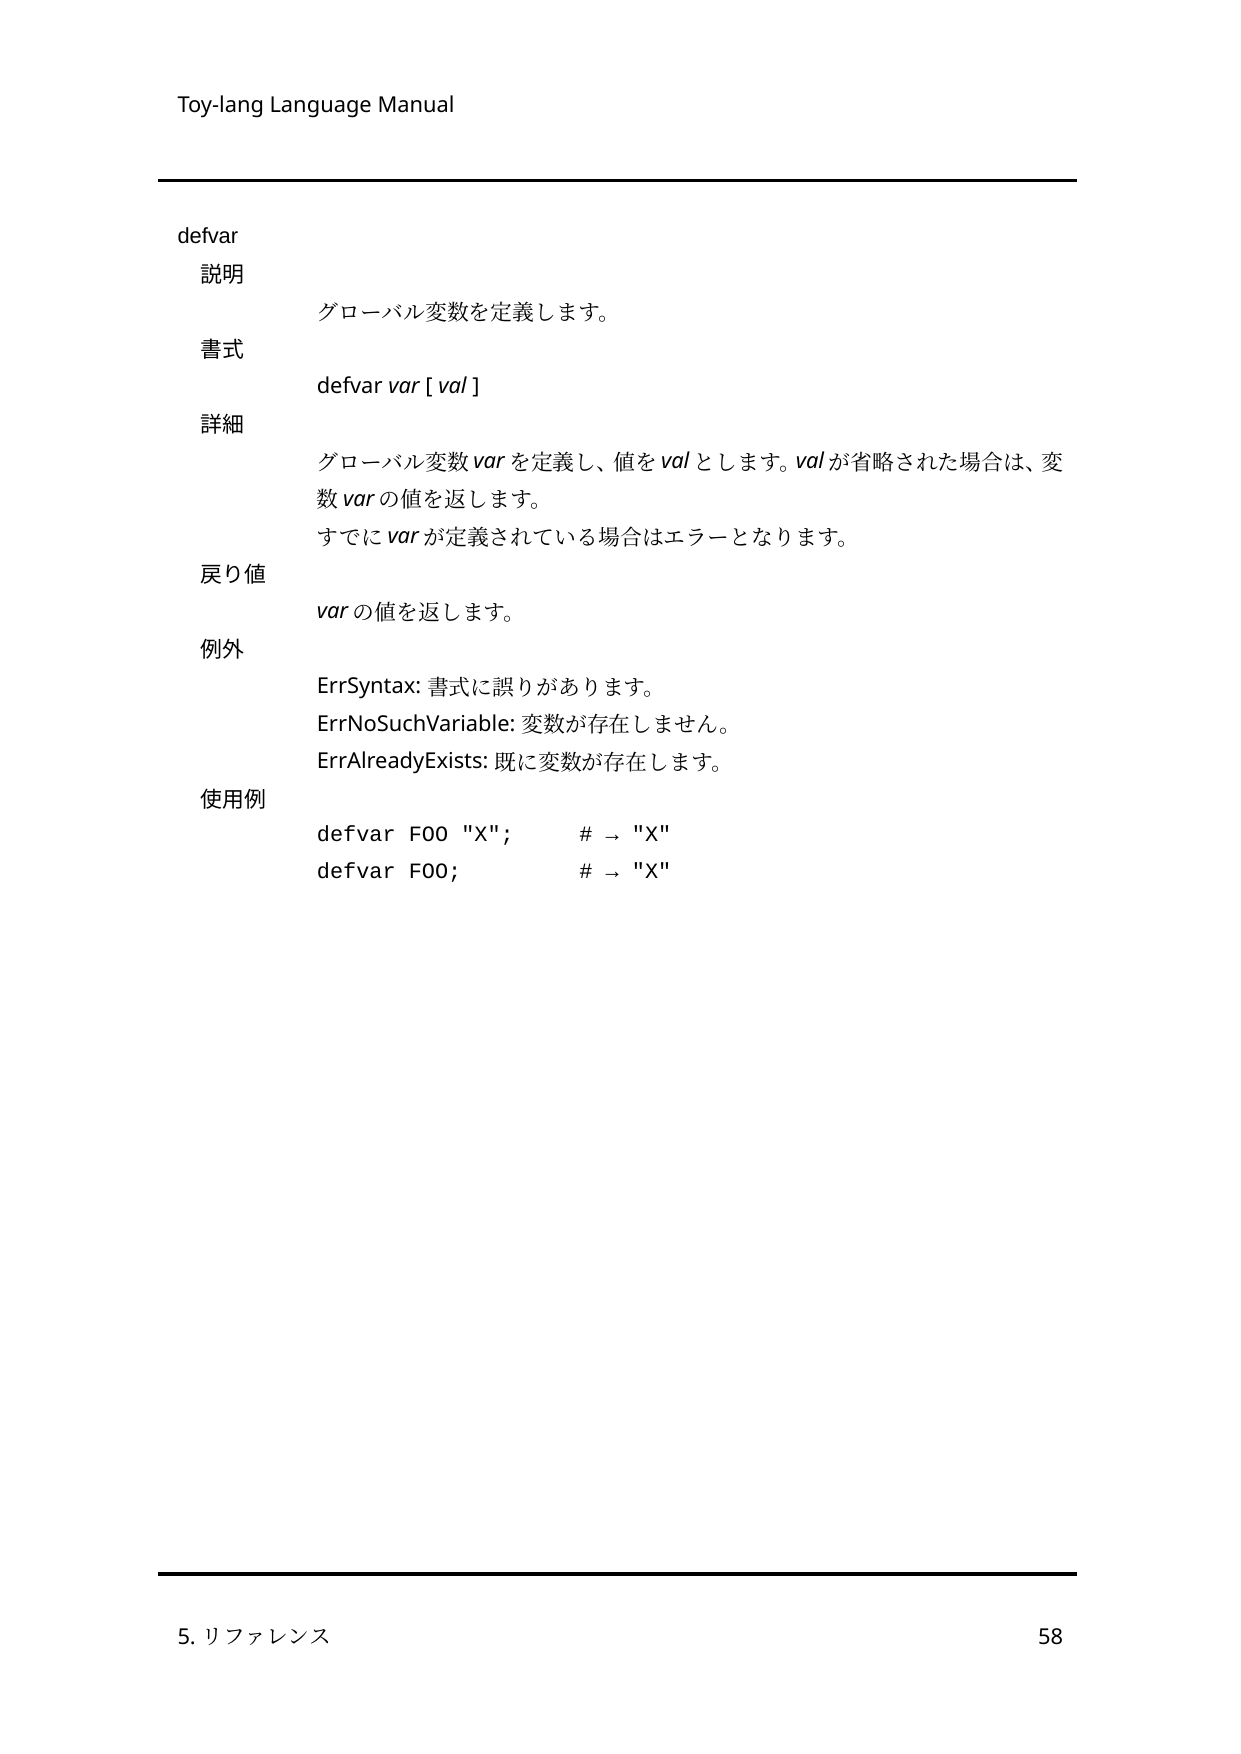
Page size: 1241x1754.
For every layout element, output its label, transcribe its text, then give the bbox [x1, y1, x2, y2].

table_header 説明 [200, 254, 317, 329]
table_cell varの値を返します。 [317, 554, 1063, 629]
table_header グローバル変数を定義します。 [317, 254, 1063, 329]
table_cell 戻り値 [200, 554, 317, 629]
table_cell defvar var [ val ] [317, 329, 1063, 404]
table_cell 書式 [200, 329, 317, 404]
table_cell ErrSyntax: 書式に誤りがあります。 ErrNoSuchVariable: 変数が存在しません。 ErrAlreadyExists: 既に変数が存在します。 [317, 629, 1063, 779]
table_cell 詳細 [200, 404, 317, 554]
table_cell グローバル変数varを定義し、値をvalとします。valが省略された場合は、変数varの値を返します。 すでにvarが定義されている場合はエラーとなります。 [317, 404, 1063, 554]
table_cell defvar FOO "X"; # → "X" defvar FOO; # → "X" [317, 779, 1063, 892]
table_cell 例外 [200, 629, 317, 779]
table_cell 使用例 [200, 779, 317, 892]
subtitle defvar [177, 217, 1063, 254]
